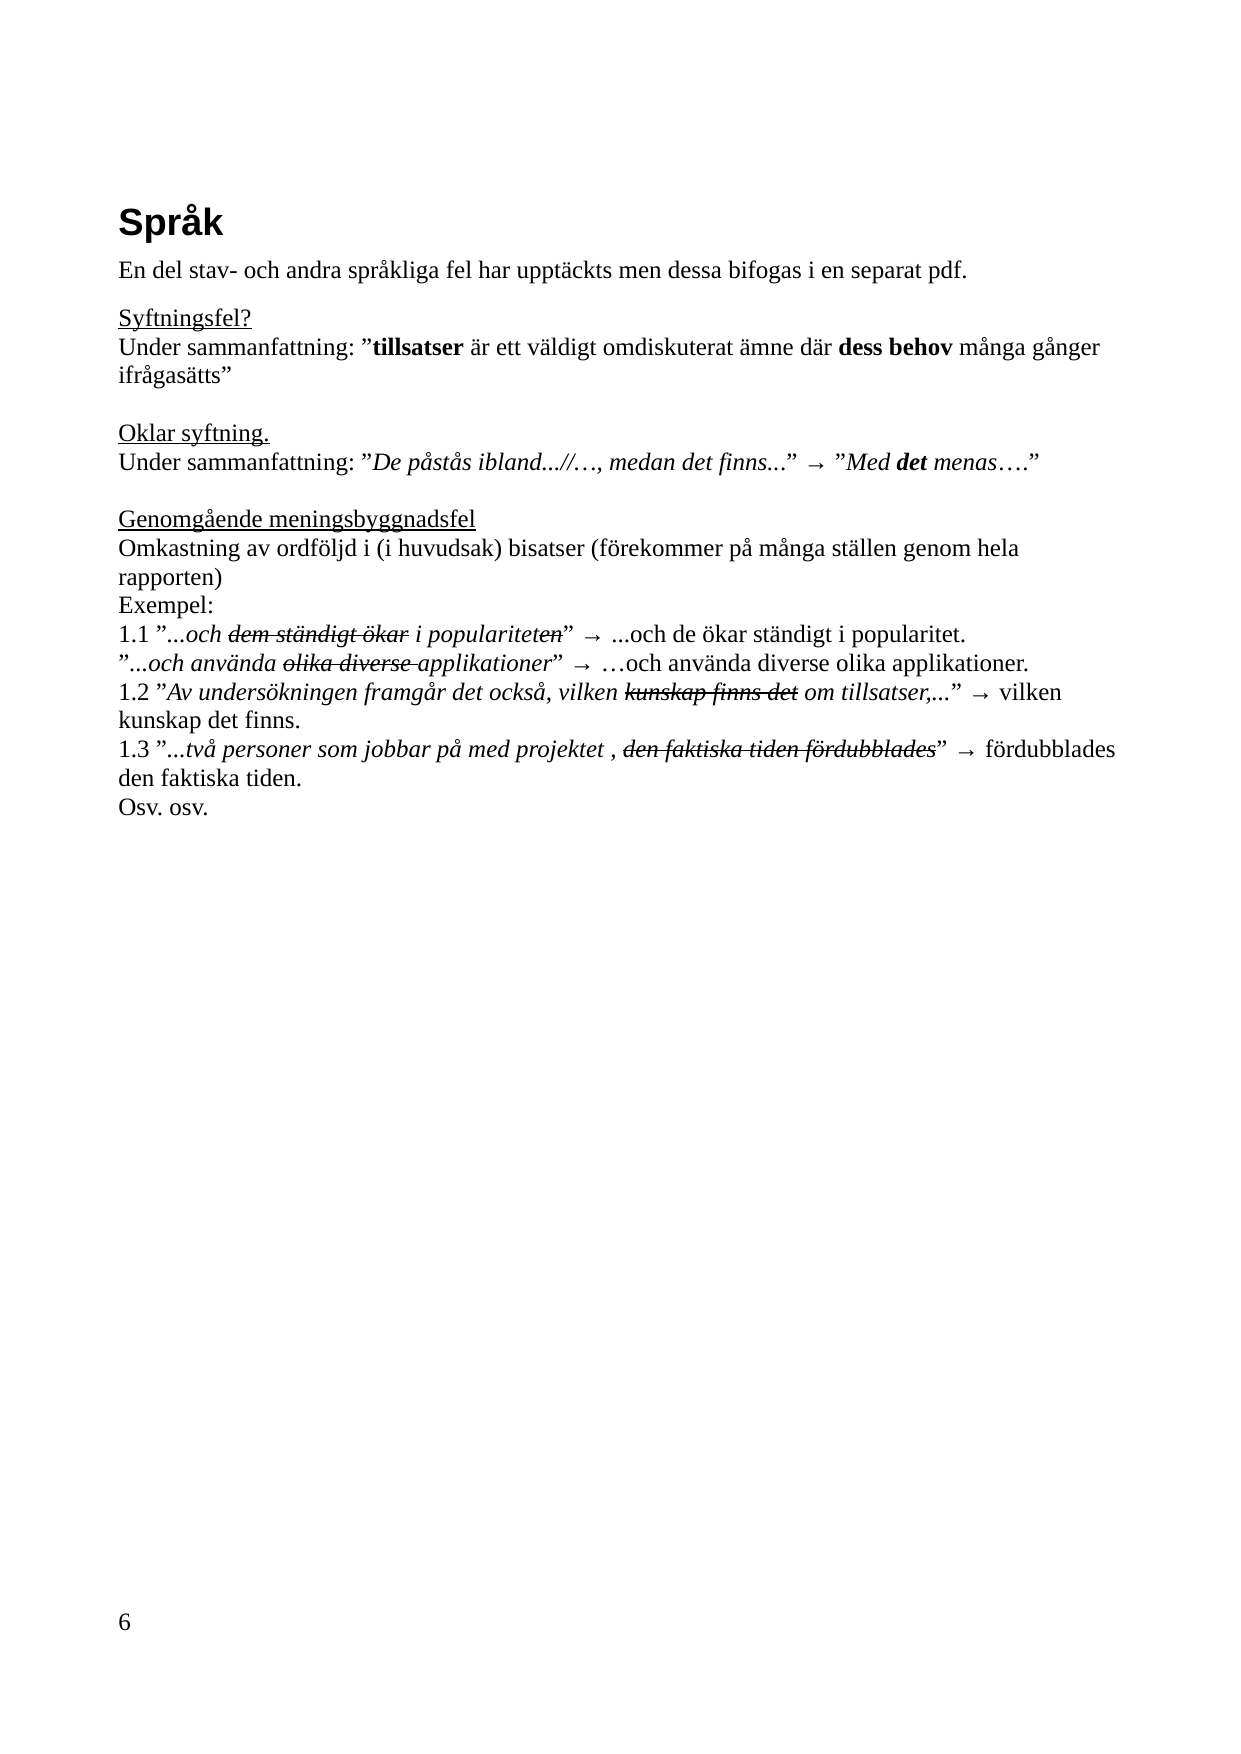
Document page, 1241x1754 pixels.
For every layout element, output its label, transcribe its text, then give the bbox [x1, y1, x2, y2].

text Osv. osv. [118, 792, 1122, 821]
text 1.1 ”...och dem ständigt ökar i populariteten” → ...och de ökar ständigt i popularitet. [118, 619, 1122, 648]
text Under sammanfattning: ”tillsatser är ett väldigt omdiskuterat ämne där dess behov många gånger ifrågasätts” [118, 332, 1122, 389]
text Under sammanfattning: ”De påstås ibland...//…, medan det finns...” → ”Med det menas….” [118, 447, 1122, 476]
text Oklar syftning. [118, 418, 1122, 447]
text Genomgående meningsbyggnadsfel [118, 504, 1122, 533]
text 1.3 ”...två personer som jobbar på med projektet , den faktiska tiden fördubblades” → fördubblades den faktiska tiden. [118, 734, 1122, 792]
text Exempel: [118, 591, 1122, 619]
text 1.2 ”Av undersökningen framgår det också, vilken kunskap finns det om tillsatser,...” → vilken kunskap det finns. [118, 677, 1122, 734]
subtitle Språk [118, 199, 1122, 243]
text Syftningsfel? [118, 303, 1122, 332]
text Omkastning av ordföljd i (i huvudsak) bisatser (förekommer på många ställen genom hela rapporten) [118, 533, 1122, 591]
text En del stav- och andra språkliga fel har upptäckts men dessa bifogas i en separat pdf. [118, 255, 1122, 284]
text ”...och använda olika diverse applikationer” → …och använda diverse olika applikationer. [118, 648, 1122, 677]
